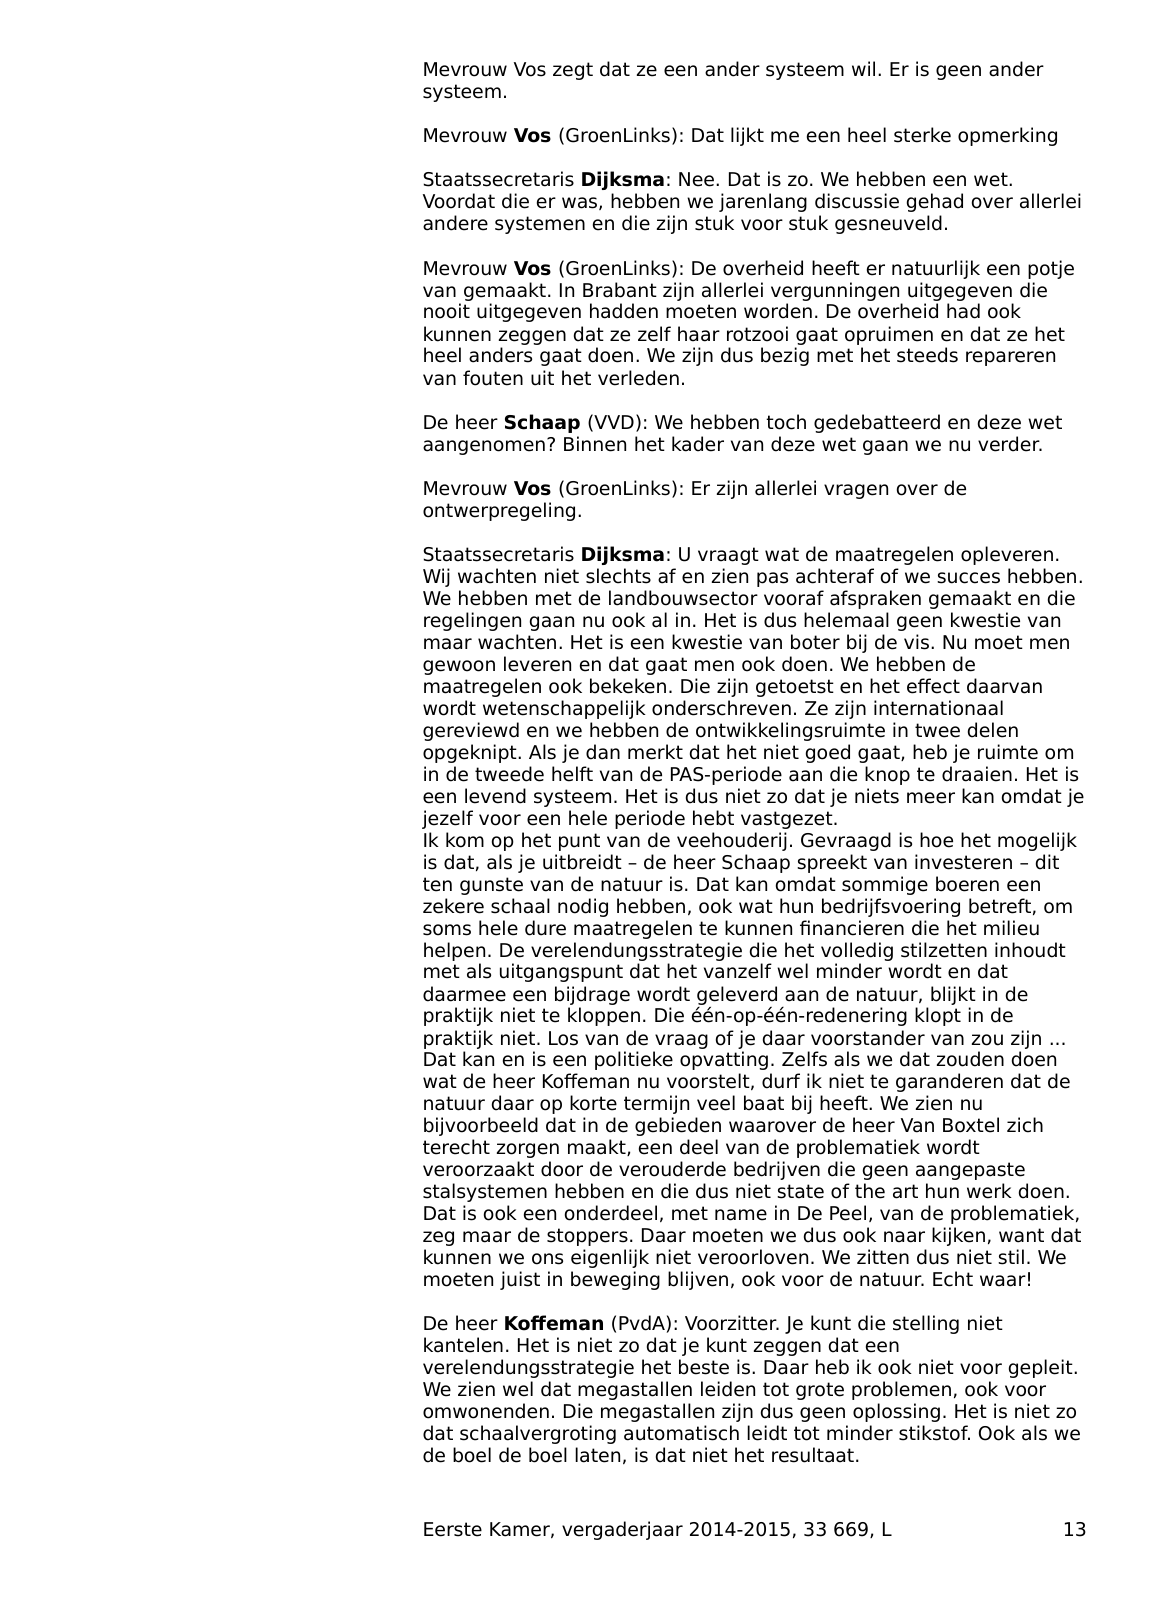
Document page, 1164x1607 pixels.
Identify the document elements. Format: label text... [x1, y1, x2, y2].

text De heer Schaap (VVD): We hebben toch gedebatteerd en deze wet aangenomen? Binnen het kader van deze wet gaan we nu verder. [422, 412, 1087, 456]
text Staatssecretaris Dijksma: U vraagt wat de maatregelen opleveren. Wij wachten niet slechts af en zien pas achteraf of we succes hebben. We hebben met de landbouwsector vooraf afspraken gemaakt en die regelingen gaan nu ook al in. Het is dus helemaal geen kwestie van maar wachten. Het is een kwestie van boter bij de vis. Nu moet men gewoon leveren en dat gaat men ook doen. We hebben de maatregelen ook bekeken. Die zijn getoetst en het effect daarvan wordt wetenschappelijk onderschreven. Ze zijn internationaal gereviewd en we hebben de ontwikkelingsruimte in twee delen opgeknipt. Als je dan merkt dat het niet goed gaat, heb je ruimte om in de tweede helft van de PAS-periode aan die knop te draaien. Het is een levend systeem. Het is dus niet zo dat je niets meer kan omdat je jezelf voor een hele periode hebt vastgezet. [422, 544, 1087, 829]
text Mevrouw Vos (GroenLinks): Er zijn allerlei vragen over de ontwerpregeling. [422, 478, 1087, 522]
text Ik kom op het punt van de veehouderij. Gevraagd is hoe het mogelijk is dat, als je uitbreidt – de heer Schaap spreekt van investeren – dit ten gunste van de natuur is. Dat kan omdat sommige boeren een zekere schaal nodig hebben, ook wat hun bedrijfsvoering betreft, om soms hele dure maatregelen te kunnen financieren die het milieu helpen. De verelendungsstrategie die het volledig stilzetten inhoudt met als uitgangspunt dat het vanzelf wel minder wordt en dat daarmee een bijdrage wordt geleverd aan de natuur, blijkt in de praktijk niet te kloppen. Die één-op-één-redenering klopt in de praktijk niet. Los van de vraag of je daar voorstander van zou zijn ... Dat kan en is een politieke opvatting. Zelfs als we dat zouden doen wat de heer Koffeman nu voorstelt, durf ik niet te garanderen dat de natuur daar op korte termijn veel baat bij heeft. We zien nu bijvoorbeeld dat in de gebieden waarover de heer Van Boxtel zich terecht zorgen maakt, een deel van de problematiek wordt veroorzaakt door de verouderde bedrijven die geen aangepaste stalsystemen hebben en die dus niet state of the art hun werk doen. Dat is ook een onderdeel, met name in De Peel, van de problematiek, zeg maar de stoppers. Daar moeten we dus ook naar kijken, want dat kunnen we ons eigenlijk niet veroorloven. We zitten dus niet stil. We moeten juist in beweging blijven, ook voor de natuur. Echt waar! [422, 829, 1087, 1291]
text Mevrouw Vos zegt dat ze een ander systeem wil. Er is geen ander systeem. [422, 59, 1087, 103]
text De heer Koffeman (PvdA): Voorzitter. Je kunt die stelling niet kantelen. Het is niet zo dat je kunt zeggen dat een verelendungsstrategie het beste is. Daar heb ik ook niet voor gepleit. We zien wel dat megastallen leiden tot grote problemen, ook voor omwonenden. Die megastallen zijn dus geen oplossing. Het is niet zo dat schaalvergroting automatisch leidt tot minder stikstof. Ook als we de boel de boel laten, is dat niet het resultaat. [422, 1313, 1087, 1467]
text Mevrouw Vos (GroenLinks): Dat lijkt me een heel sterke opmerking [422, 125, 1087, 147]
text Mevrouw Vos (GroenLinks): De overheid heeft er natuurlijk een potje van gemaakt. In Brabant zijn allerlei vergunningen uitgegeven die nooit uitgegeven hadden moeten worden. De overheid had ook kunnen zeggen dat ze zelf haar rotzooi gaat opruimen en dat ze het heel anders gaat doen. We zijn dus bezig met het steeds repareren van fouten uit het verleden. [422, 257, 1087, 389]
text Staatssecretaris Dijksma: Nee. Dat is zo. We hebben een wet. Voordat die er was, hebben we jarenlang discussie gehad over allerlei andere systemen en die zijn stuk voor stuk gesneuveld. [422, 169, 1087, 235]
